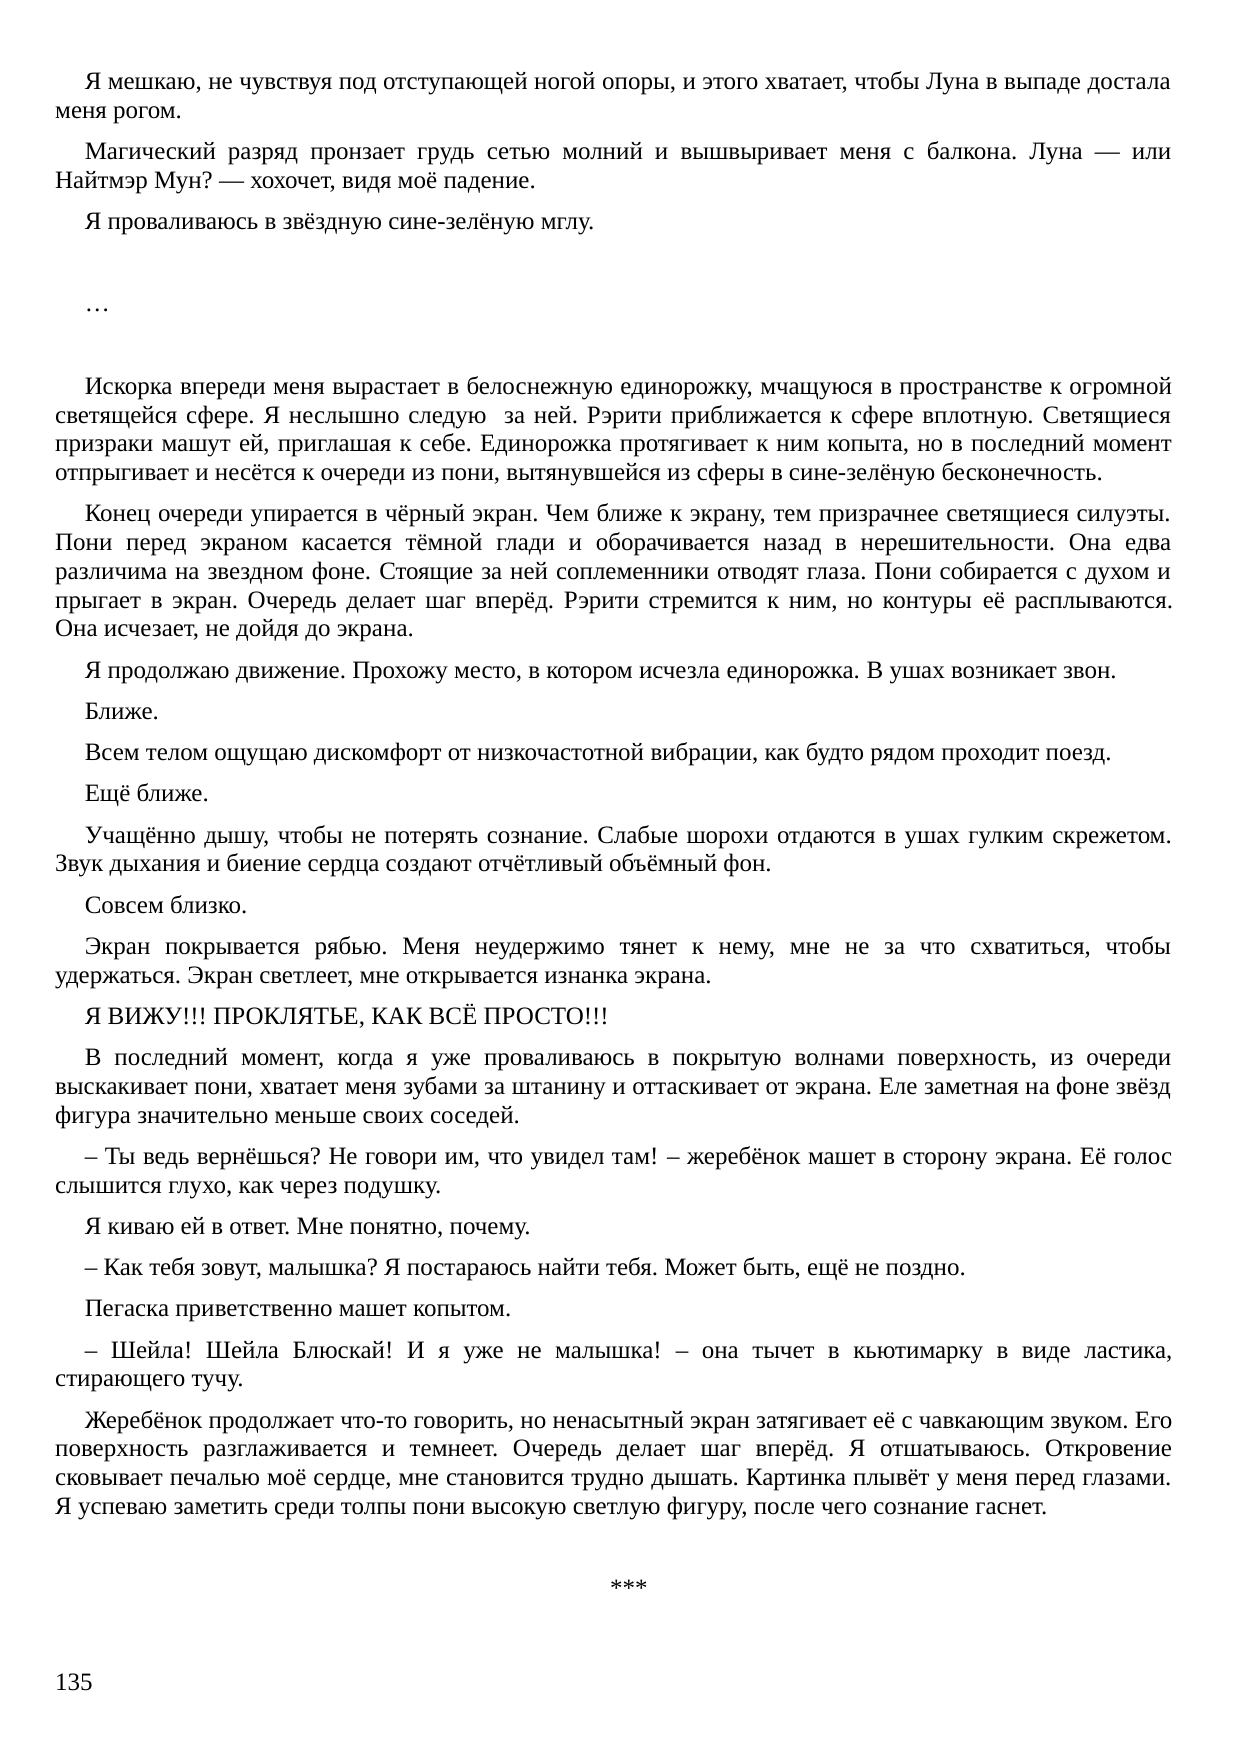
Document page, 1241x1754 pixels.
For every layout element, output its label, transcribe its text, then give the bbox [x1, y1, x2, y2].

text Всем телом ощущаю дискомфорт от низкочастотной вибрации, как будто рядом проходит поезд. [55, 737, 1173, 766]
text Экран покрывается рябью. Меня неудержимо тянет к нему, мне не за что схватиться, чтобы удержаться. Экран светлеет, мне открывается изнанка экрана. [55, 931, 1173, 988]
text В последний момент, когда я уже проваливаюсь в покрытую волнами поверхность, из очереди выскакивает пони, хватает меня зубами за штанину и оттаскивает от экрана. Еле заметная на фоне звёзд фигура значительно меньше своих соседей. [55, 1042, 1173, 1128]
text Я ВИЖУ!!! ПРОКЛЯТЬЕ, КАК ВСЁ ПРОСТО!!! [55, 1001, 1173, 1030]
text Искорка впереди меня вырастает в белоснежную единорожку, мчащуюся в пространстве к огромной светящейся сфере. Я неслышно следую за ней. Рэрити приближается к сфере вплотную. Светящиеся призраки машут ей, приглашая к себе. Единорожка протягивает к ним копыта, но в последний момент отпрыгивает и несётся к очереди из пони, вытянувшейся из сферы в сине-зелёную бесконечность. [55, 371, 1173, 486]
text – Как тебя зовут, малышка? Я постараюсь найти тебя. Может быть, ещё не поздно. [55, 1252, 1173, 1281]
text Магический разряд пронзает грудь сетью молний и вышвыривает меня с балкона. Луна — или Найтмэр Мун? — хохочет, видя моё падение. [55, 136, 1173, 193]
text Пегаска приветственно машет копытом. [55, 1293, 1173, 1322]
text Совсем близко. [55, 890, 1173, 918]
text Ближе. [55, 696, 1173, 725]
text … [55, 288, 1173, 317]
text Учащённо дышу, чтобы не потерять сознание. Слабые шорохи отдаются в ушах гулким скрежетом. Звук дыхания и биение сердца создают отчётливый объёмный фон. [55, 820, 1173, 877]
text Я продолжаю движение. Прохожу место, в котором исчезла единорожка. В ушах возникает звон. [55, 655, 1173, 683]
text Жеребёнок продолжает что-то говорить, но ненасытный экран затягивает её с чавкающим звуком. Его поверхность разглаживается и темнеет. Очередь делает шаг вперёд. Я отшатываюсь. Откровение сковывает печалью моё сердце, мне становится трудно дышать. Картинка плывёт у меня перед глазами. Я успеваю заметить среди толпы пони высокую светлую фигуру, после чего сознание гаснет. [55, 1405, 1173, 1520]
text Я мешкаю, не чувствуя под отступающей ногой опоры, и этого хватает, чтобы Луна в выпаде достала меня рогом. [55, 66, 1173, 123]
text – Ты ведь вернёшься? Не говори им, что увидел там! – жеребёнок машет в сторону экрана. Её голос слышится глухо, как через подушку. [55, 1141, 1173, 1198]
text Я киваю ей в ответ. Мне понятно, почему. [55, 1211, 1173, 1240]
text Конец очереди упирается в чёрный экран. Чем ближе к экрану, тем призрачнее светящиеся силуэты. Пони перед экраном касается тёмной глади и оборачивается назад в нерешительности. Она едва различима на звездном фоне. Стоящие за ней соплеменники отводят глаза. Пони собирается с духом и прыгает в экран. Очередь делает шаг вперёд. Рэрити стремится к ним, но контуры её расплываются. Она исчезает, не дойдя до экрана. [55, 498, 1173, 642]
text Ещё ближе. [55, 778, 1173, 807]
text – Шейла! Шейла Блюскай! И я уже не малышка! – она тычет в кьютимарку в виде ластика, стирающего тучу. [55, 1335, 1173, 1392]
text Я проваливаюсь в звёздную сине-зелёную мглу. [55, 206, 1173, 235]
text *** [55, 1573, 1173, 1602]
